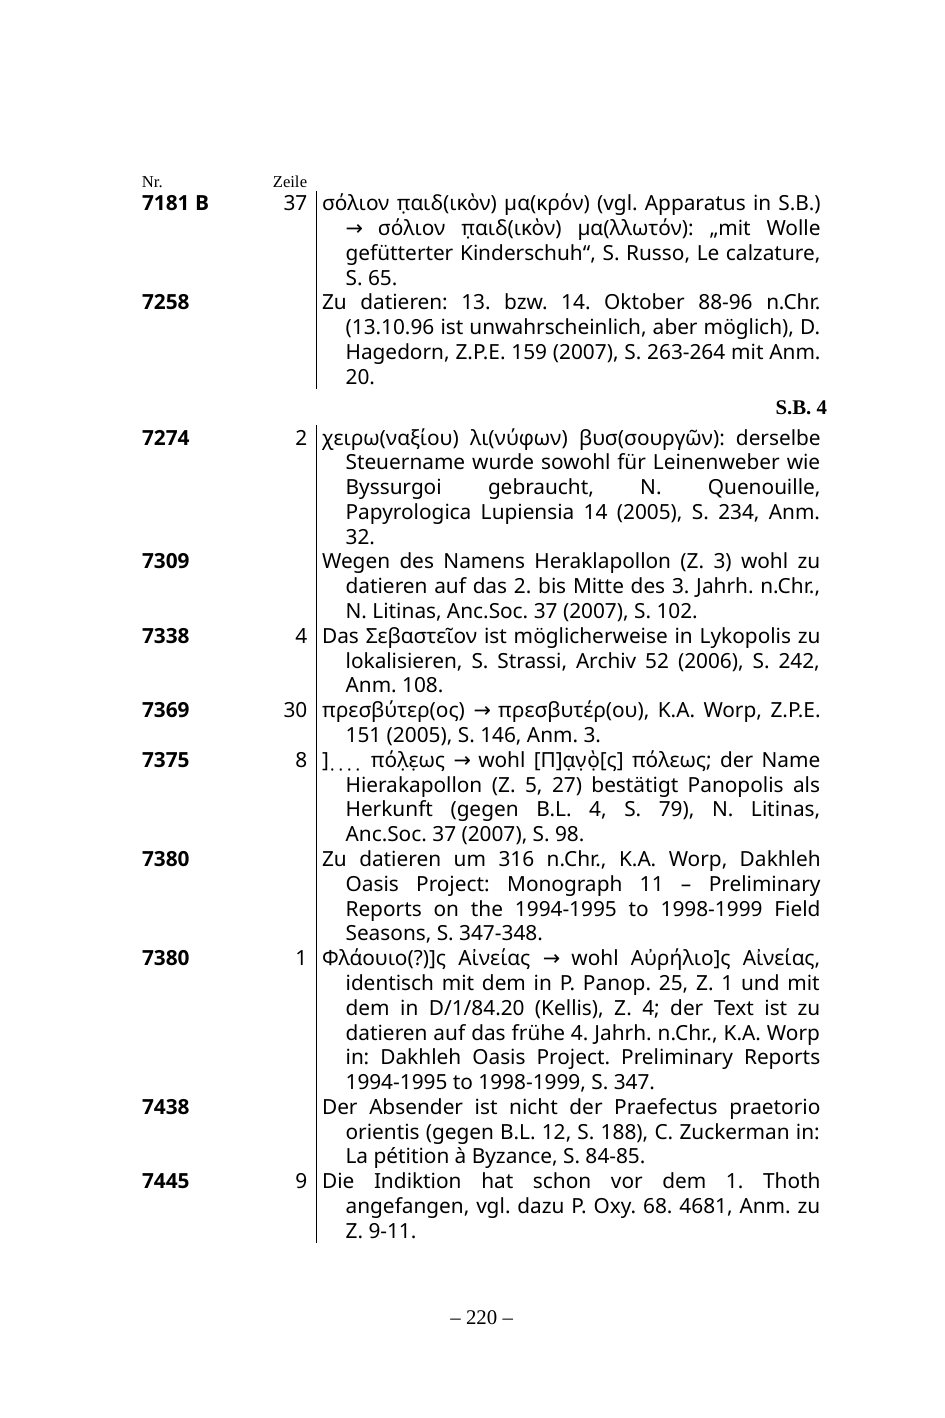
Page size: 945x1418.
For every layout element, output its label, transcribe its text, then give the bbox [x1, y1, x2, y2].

table_cell 7375 [136, 748, 224, 847]
table_cell [224, 1095, 316, 1169]
table_cell Wegen des Namens Heraklapollon (Z. 3) wohl zu datieren auf das 2. bis Mitte des 3. Jahrh. n.Chr., N. Litinas, Anc.Soc. 37 (2007), S. 102. [317, 549, 827, 623]
table_header 7274 [136, 425, 224, 549]
table_cell 7380 [136, 946, 224, 1094]
table_header 2 [224, 425, 316, 549]
table_cell Das Σεβαστεῖον ist möglicherweise in Lykopolis zu lokalisieren, S. Strassi, Archiv 52 (2006), S. 242, Anm. 108. [317, 624, 827, 698]
table_cell 7338 [136, 624, 224, 698]
table_cell 4 [224, 624, 316, 698]
table_header χειρω(ναξίου) λι(νύφων) βυσ(σουργῶν): derselbe Steuername wurde sowohl für Leinenweber wie Byssurgoi gebraucht, N. Quenouille, Papyrologica Lupiensia 14 (2005), S. 234, Anm. 32. [317, 425, 827, 549]
table_cell Zu datieren: 13. bzw. 14. Oktober 88-96 n.Chr. (13.10.96 ist unwahrscheinlich, aber möglich), D. Hagedorn, Z.P.E. 159 (2007), S. 263-264 mit Anm. 20. [317, 290, 827, 389]
table_cell πρεσβύτερ(ος) → πρεσβυτέρ(ου), K.A. Worp, Z.P.E. 151 (2005), S. 146, Anm. 3. [317, 698, 827, 747]
table_cell 7258 [136, 290, 224, 389]
table_cell [224, 290, 316, 389]
table_cell 7181 B [136, 191, 224, 290]
table_cell ] ̣ ̣ ̣ ̣ πόλ̣ε̣ως → wohl [Π]α̣ν̣ὸ̣[ς] πόλεως; der Name Hierakapollon (Z. 5, 27) bestätigt Panopolis als Herkunft (gegen B.L. 4, S. 79), N. Litinas, Anc.Soc. 37 (2007), S. 98. [317, 748, 827, 847]
table_cell 7438 [136, 1095, 224, 1169]
table_cell Φλάουιο(?)]ς Αἰνείας → wohl Αὐρήλιο]ς Αἰνείας, identisch mit dem in P. Panop. 25, Z. 1 und mit dem in D/1/84.20 (Kellis), Z. 4; der Text ist zu datieren auf das frühe 4. Jahrh. n.Chr., K.A. Worp in: Dakhleh Oasis Project. Preliminary Reports 1994-1995 to 1998-1999, S. 347. [317, 946, 827, 1094]
table_cell 7380 [136, 847, 224, 946]
table_cell Die Indiktion hat schon vor dem 1. Thoth angefangen, vgl. dazu P. Oxy. 68. 4681, Anm. zu Z. 9-11. [317, 1169, 827, 1243]
table_cell 8 [224, 748, 316, 847]
table_cell Zu datieren um 316 n.Chr., K.A. Worp, Dakhleh Oasis Project: Monograph 11 – Preliminary Reports on the 1994-1995 to 1998-1999 Field Seasons, S. 347-348. [317, 847, 827, 946]
table_cell 9 [224, 1169, 316, 1243]
table_cell 37 [224, 191, 316, 290]
table_cell 1 [224, 946, 316, 1094]
subtitle S.B. 4 [136, 395, 827, 419]
table_cell 7445 [136, 1169, 224, 1243]
table_cell 7309 [136, 549, 224, 623]
table_cell σόλιον π̣αιδ(ικὸν) μα(κρόν) (vgl. Apparatus in S.B.) → σόλιον π̣αιδ(ικὸν) μα(λλωτόν): „mit Wolle gefütterter Kinderschuh“, S. Russo, Le calzature, S. 65. [317, 191, 827, 290]
table_cell [224, 847, 316, 946]
table_cell 7369 [136, 698, 224, 747]
table_cell 30 [224, 698, 316, 747]
table_cell [224, 549, 316, 623]
table_cell Der Absender ist nicht der Praefectus praetorio orientis (gegen B.L. 12, S. 188), C. Zuckerman in: La pétition à Byzance, S. 84-85. [317, 1095, 827, 1169]
